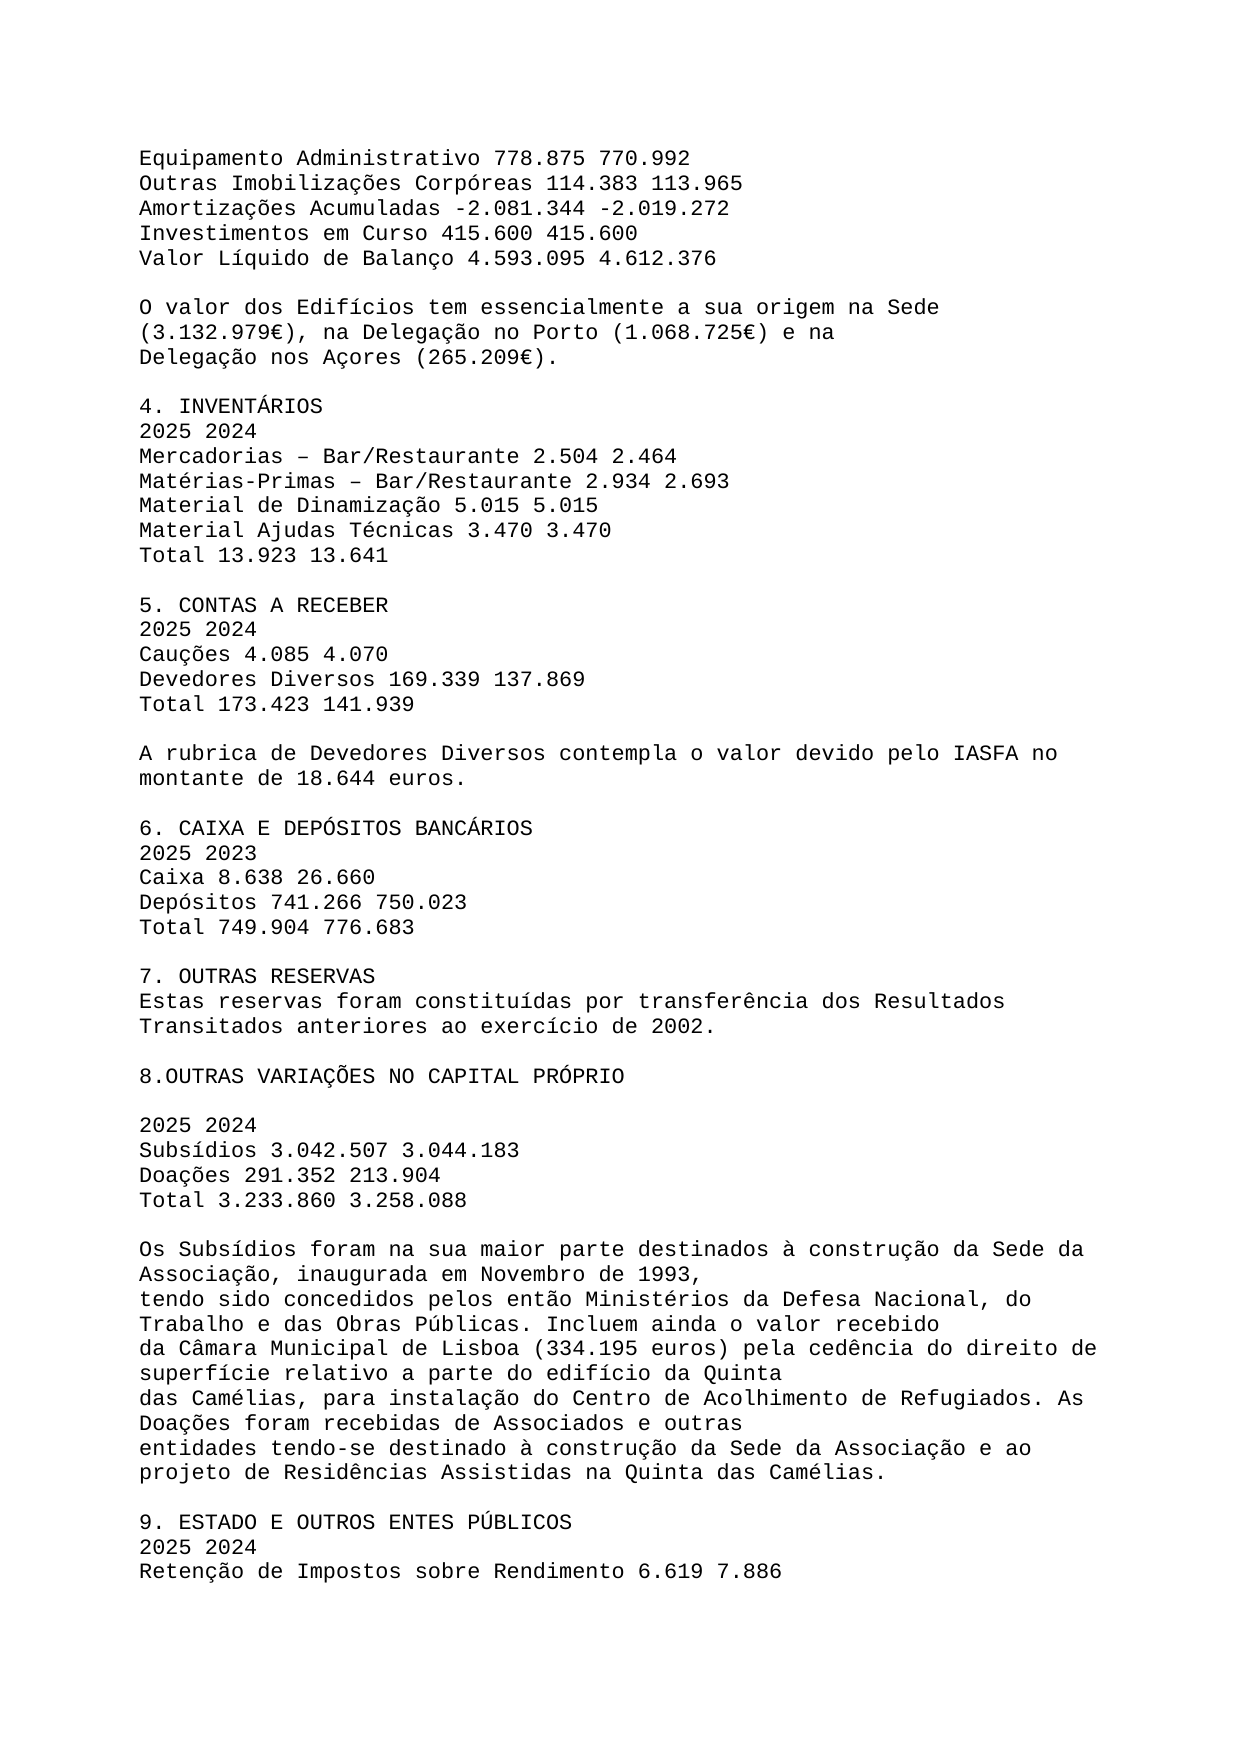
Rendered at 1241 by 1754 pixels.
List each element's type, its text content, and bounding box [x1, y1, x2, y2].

text Retenção de Impostos sobre Rendimento 6.619 7.886 [139, 1561, 1101, 1586]
text Depósitos 741.266 750.023 [139, 891, 1101, 916]
text Matérias-Primas – Bar/Restaurante 2.934 2.693 [139, 470, 1101, 495]
text Total 749.904 776.683 [139, 916, 1101, 941]
text Os Subsídios foram na sua maior parte destinados à construção da Sede da Associação, inaugurada em Novembro de 1993, [139, 1238, 1101, 1288]
text 2025 2024 [139, 619, 1101, 643]
text Devedores Diversos 169.339 137.869 [139, 668, 1101, 693]
text Total 3.233.860 3.258.088 [139, 1189, 1101, 1214]
text 4. INVENTÁRIOS [139, 396, 1101, 420]
text Caixa 8.638 26.660 [139, 867, 1101, 891]
text 2025 2024 [139, 1536, 1101, 1561]
text Delegação nos Açores (265.209€). [139, 346, 1101, 371]
text Mercadorias – Bar/Restaurante 2.504 2.464 [139, 445, 1101, 470]
text da Câmara Municipal de Lisboa (334.195 euros) pela cedência do direito de superfície relativo a parte do edifício da Quinta [139, 1338, 1101, 1387]
text Amortizações Acumuladas -2.081.344 -2.019.272 [139, 197, 1101, 222]
text das Camélias, para instalação do Centro de Acolhimento de Refugiados. As Doações foram recebidas de Associados e outras [139, 1387, 1101, 1437]
text Doações 291.352 213.904 [139, 1164, 1101, 1189]
text 6. CAIXA E DEPÓSITOS BANCÁRIOS [139, 817, 1101, 842]
text 2025 2024 [139, 1114, 1101, 1139]
text A rubrica de Devedores Diversos contempla o valor devido pelo IASFA no montante de 18.644 euros. [139, 743, 1101, 792]
text 2025 2023 [139, 842, 1101, 867]
text 5. CONTAS A RECEBER [139, 594, 1101, 619]
text Total 13.923 13.641 [139, 544, 1101, 569]
text 9. ESTADO E OUTROS ENTES PÚBLICOS [139, 1511, 1101, 1536]
text 8.OUTRAS VARIAÇÕES NO CAPITAL PRÓPRIO [139, 1065, 1101, 1090]
text Total 173.423 141.939 [139, 693, 1101, 718]
text Valor Líquido de Balanço 4.593.095 4.612.376 [139, 247, 1101, 272]
text Estas reservas foram constituídas por transferência dos Resultados Transitados anteriores ao exercício de 2002. [139, 991, 1101, 1040]
text O valor dos Edifícios tem essencialmente a sua origem na Sede (3.132.979€), na Delegação no Porto (1.068.725€) e na [139, 296, 1101, 346]
text Subsídios 3.042.507 3.044.183 [139, 1139, 1101, 1164]
text entidades tendo-se destinado à construção da Sede da Associação e ao projeto de Residências Assistidas na Quinta das Camélias. [139, 1437, 1101, 1486]
text Outras Imobilizações Corpóreas 114.383 113.965 [139, 172, 1101, 197]
text Material Ajudas Técnicas 3.470 3.470 [139, 519, 1101, 544]
text Equipamento Administrativo 778.875 770.992 [139, 148, 1101, 172]
text Investimentos em Curso 415.600 415.600 [139, 222, 1101, 247]
text Cauções 4.085 4.070 [139, 643, 1101, 668]
text tendo sido concedidos pelos então Ministérios da Defesa Nacional, do Trabalho e das Obras Públicas. Incluem ainda o valor recebido [139, 1288, 1101, 1338]
text 7. OUTRAS RESERVAS [139, 966, 1101, 991]
text Material de Dinamização 5.015 5.015 [139, 495, 1101, 519]
text 2025 2024 [139, 420, 1101, 445]
